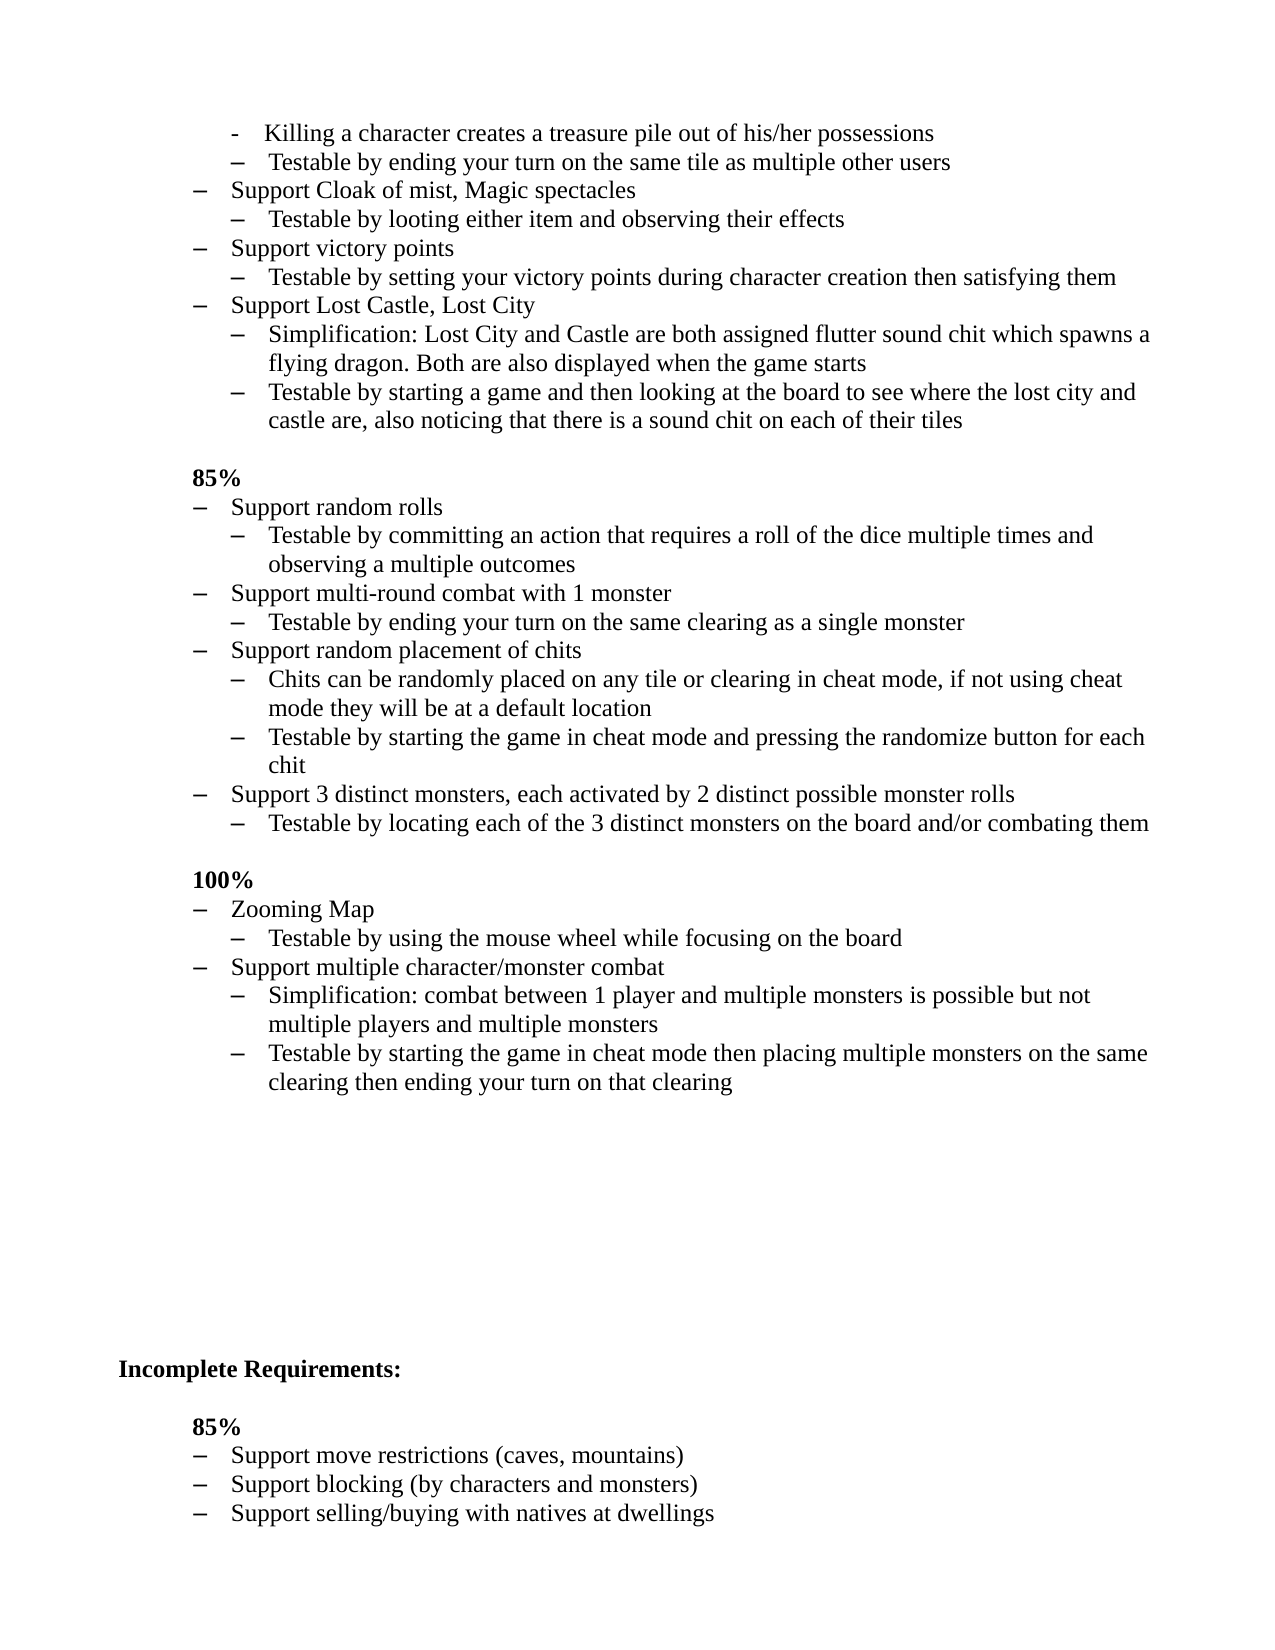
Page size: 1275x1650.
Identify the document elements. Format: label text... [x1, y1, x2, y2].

list Support 3 distinct monsters, each activated by 2 distinct possible monster rolls [193, 779, 1157, 808]
list Testable by setting your victory points during character creation then satisfying them [231, 262, 1157, 291]
list Chits can be randomly placed on any tile or clearing in cheat mode, if not using cheat mode they will be at a default location [231, 664, 1157, 722]
list Support random rolls [193, 492, 1157, 521]
list Support blocking (by characters and monsters) [193, 1469, 1157, 1498]
list Support random placement of chits [193, 636, 1157, 664]
text 100% [118, 866, 1157, 894]
list Testable by locating each of the 3 distinct monsters on the board and/or combating them [231, 808, 1157, 837]
list Testable by ending your turn on the same clearing as a single monster [231, 607, 1157, 636]
list Support victory points [193, 233, 1157, 262]
list Simplification: Lost City and Castle are both assigned flutter sound chit which spawns a flying dragon. Both are also displayed when the game starts [231, 319, 1157, 377]
list Testable by ending your turn on the same tile as multiple other users [231, 147, 1157, 176]
list Support selling/buying with natives at dwellings [193, 1498, 1157, 1527]
list Testable by using the mouse wheel while focusing on the board [231, 923, 1157, 952]
text Incomplete Requirements: [118, 1354, 1157, 1383]
list Support Cloak of mist, Magic spectacles [193, 176, 1157, 204]
list - Killing a character creates a treasure pile out of his/her possessions [193, 118, 1157, 147]
list Testable by starting the game in cheat mode then placing multiple monsters on the same clearing then ending your turn on that clearing [231, 1038, 1157, 1096]
list Support multi-round combat with 1 monster [193, 578, 1157, 607]
list Testable by starting a game and then looking at the board to see where the lost city and castle are, also noticing that there is a sound chit on each of their tiles [231, 377, 1157, 434]
text 85% [118, 463, 1157, 492]
list Zooming Map [193, 894, 1157, 923]
list Support Lost Castle, Lost City [193, 291, 1157, 319]
list Support multiple character/monster combat [193, 952, 1157, 981]
list Support move restrictions (caves, mountains) [193, 1441, 1157, 1469]
list Simplification: combat between 1 player and multiple monsters is possible but not multiple players and multiple monsters [231, 981, 1157, 1038]
text 85% [118, 1412, 1157, 1441]
list Testable by looting either item and observing their effects [231, 204, 1157, 233]
list Testable by committing an action that requires a roll of the dice multiple times and observing a multiple outcomes [231, 521, 1157, 578]
list Testable by starting the game in cheat mode and pressing the randomize button for each chit [231, 722, 1157, 779]
